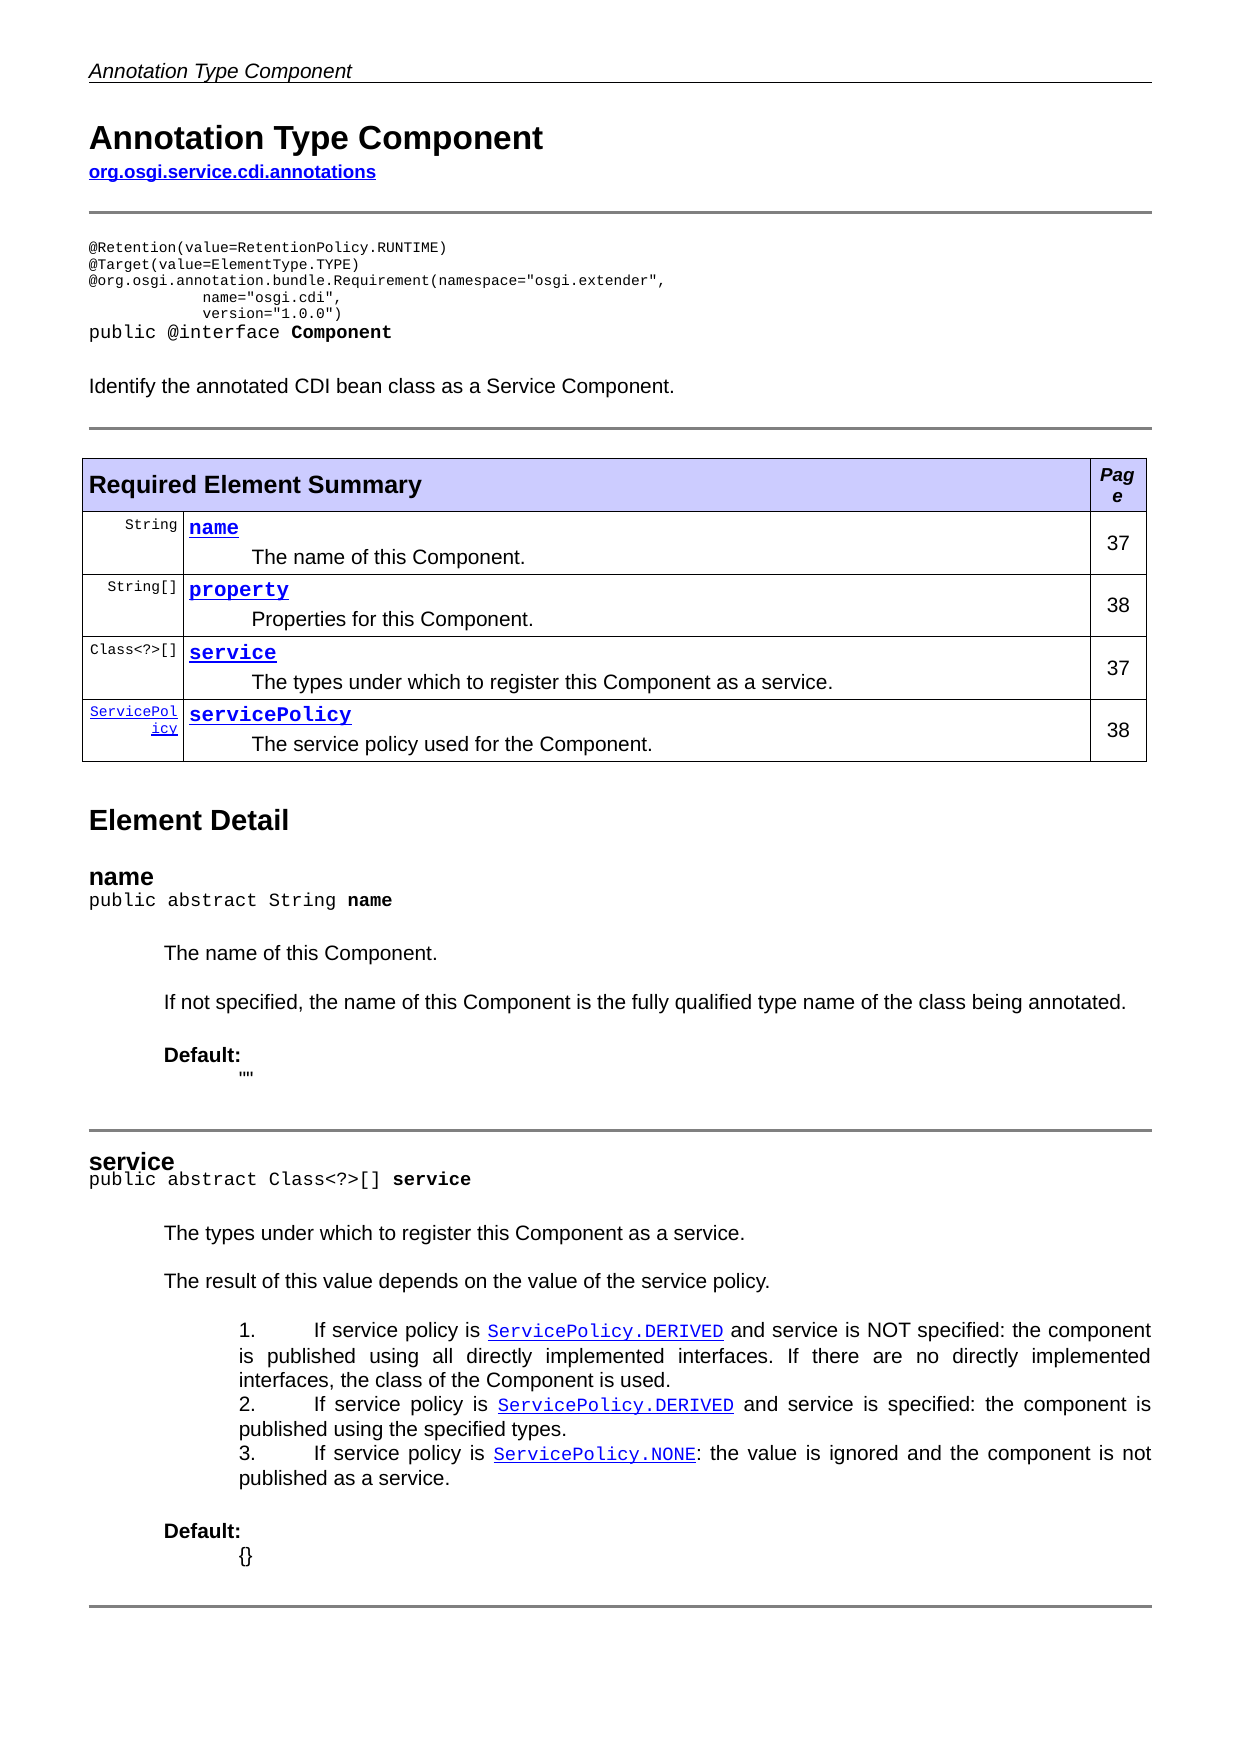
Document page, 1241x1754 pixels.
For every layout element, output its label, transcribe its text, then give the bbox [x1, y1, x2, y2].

table_cell 37 [1091, 512, 1146, 574]
table_cell service The types under which to register this Component as a service. [184, 637, 1090, 698]
table_cell name The name of this Component. [184, 512, 1090, 574]
subtitle Annotation Type Component [88, 118, 1152, 157]
table_cell 38 [1091, 700, 1146, 761]
table_cell 37 [1091, 637, 1146, 698]
table_cell ServicePolicy [83, 700, 183, 761]
table_cell 38 [1091, 575, 1146, 636]
text Default: [163, 1043, 1152, 1067]
text Identify the annotated CDI bean class as a Service Component. [88, 374, 1152, 398]
list If service policy is ServicePolicy.DERIVED and service is specified: the component is published using the specified types. [238, 1391, 1152, 1441]
text If not specified, the name of this Component is the fully qualified type name of the class being annotated. [163, 990, 1152, 1014]
text @Retention(value=RetentionPolicy.RUNTIME) @Target(value=ElementType.TYPE) @org.osgi.annotation.bundle.Requirement(namespace="osgi.extender", name="osgi.cdi", version="1.0.0") public @interface Component [88, 240, 1152, 344]
subtitle Element Detail [88, 803, 1152, 837]
text org.osgi.service.cdi.annotations [88, 160, 1152, 182]
text {} [238, 1543, 1152, 1567]
table_header Page [1091, 459, 1146, 511]
text The name of this Component. [163, 941, 1152, 965]
text public abstract String name [88, 891, 1152, 912]
table_cell servicePolicy The service policy used for the Component. [184, 700, 1090, 761]
text The result of this value depends on the value of the service policy. [163, 1269, 1152, 1293]
table_header Required Element Summary [83, 459, 1090, 511]
text Default: [163, 1519, 1152, 1543]
table_cell Class<?>[] [83, 637, 183, 698]
text The types under which to register this Component as a service. [163, 1220, 1152, 1244]
subtitle name [88, 862, 1152, 891]
table_cell String [83, 512, 183, 574]
list If service policy is ServicePolicy.NONE: the value is ignored and the component is not published as a service. [238, 1441, 1152, 1490]
text "" [238, 1067, 1152, 1091]
table_cell String[] [83, 575, 183, 636]
text public abstract Class<?>[] service [88, 1170, 1152, 1191]
list If service policy is ServicePolicy.DERIVED and service is NOT specified: the component is published using all directly implemented interfaces. If there are no directly implemented interfaces, the class of the Component is used. [238, 1318, 1152, 1391]
table_cell property Properties for this Component. [184, 575, 1090, 636]
